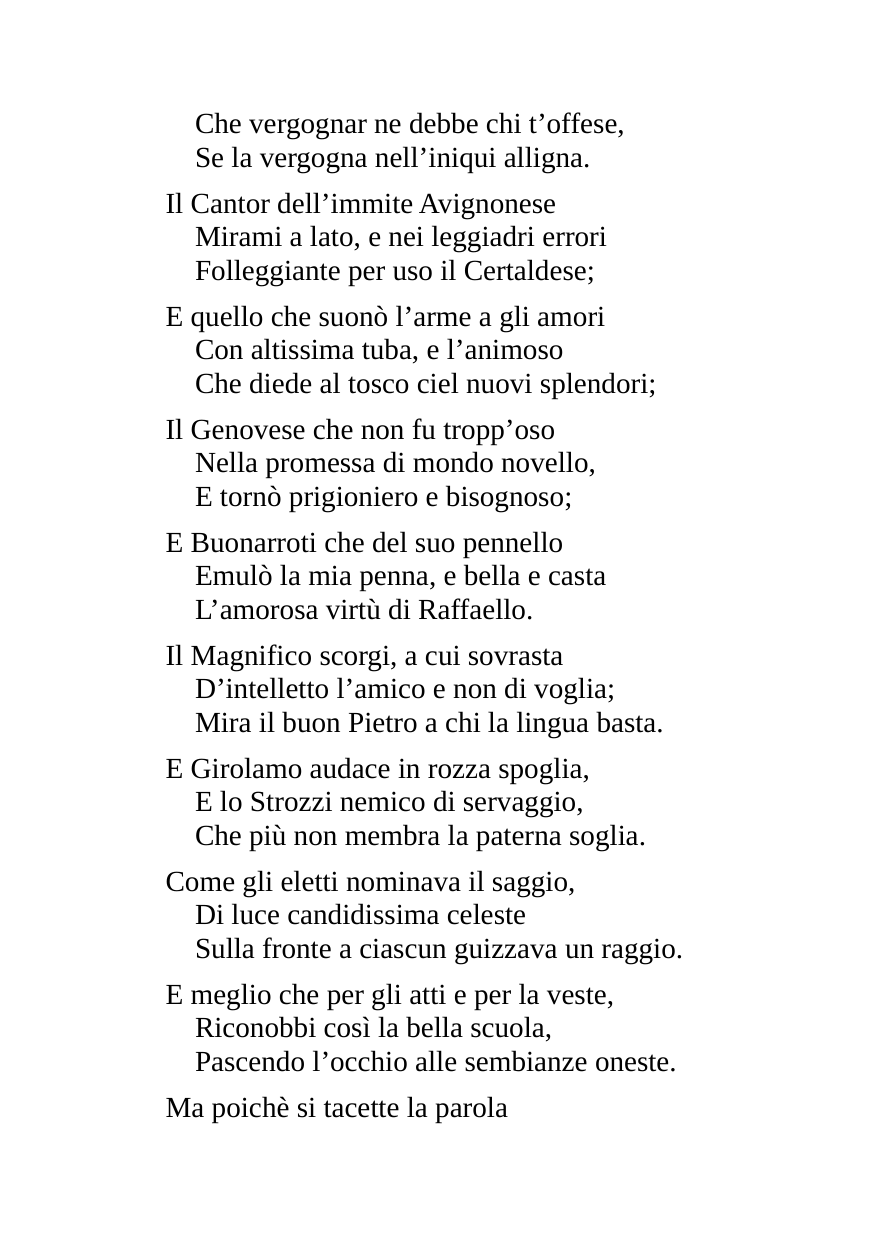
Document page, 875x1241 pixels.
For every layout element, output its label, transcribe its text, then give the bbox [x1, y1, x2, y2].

text Il Genovese che non fu tropp’oso Nella promessa di mondo novello, E tornò prigioniero e bisognoso; [165, 412, 768, 512]
text E Buonarroti che del suo pennello Emulò la mia penna, e bella e casta L’amorosa virtù di Raffaello. [165, 525, 768, 625]
text Il Cantor dell’immite Avignonese Mirami a lato, e nei leggiadri errori Folleggiante per uso il Certaldese; [165, 186, 768, 286]
text Il Magnifico scorgi, a cui sovrasta D’intelletto l’amico e non di voglia; Mira il buon Pietro a chi la lingua basta. [165, 638, 768, 738]
text E Girolamo audace in rozza spoglia, E lo Strozzi nemico di servaggio, Che più non membra la paterna soglia. [165, 751, 768, 851]
text Che vergognar ne debbe chi t’offese, Se la vergogna nell’iniqui alligna. [165, 106, 768, 173]
text E quello che suonò l’arme a gli amori Con altissima tuba, e l’animoso Che diede al tosco ciel nuovi splendori; [165, 299, 768, 399]
text E meglio che per gli atti e per la veste, Riconobbi così la bella scuola, Pascendo l’occhio alle sembianze oneste. [165, 977, 768, 1077]
text Ma poichè si tacette la parola [165, 1090, 768, 1123]
text Come gli eletti nominava il saggio, Di luce candidissima celeste Sulla fronte a ciascun guizzava un raggio. [165, 864, 768, 964]
